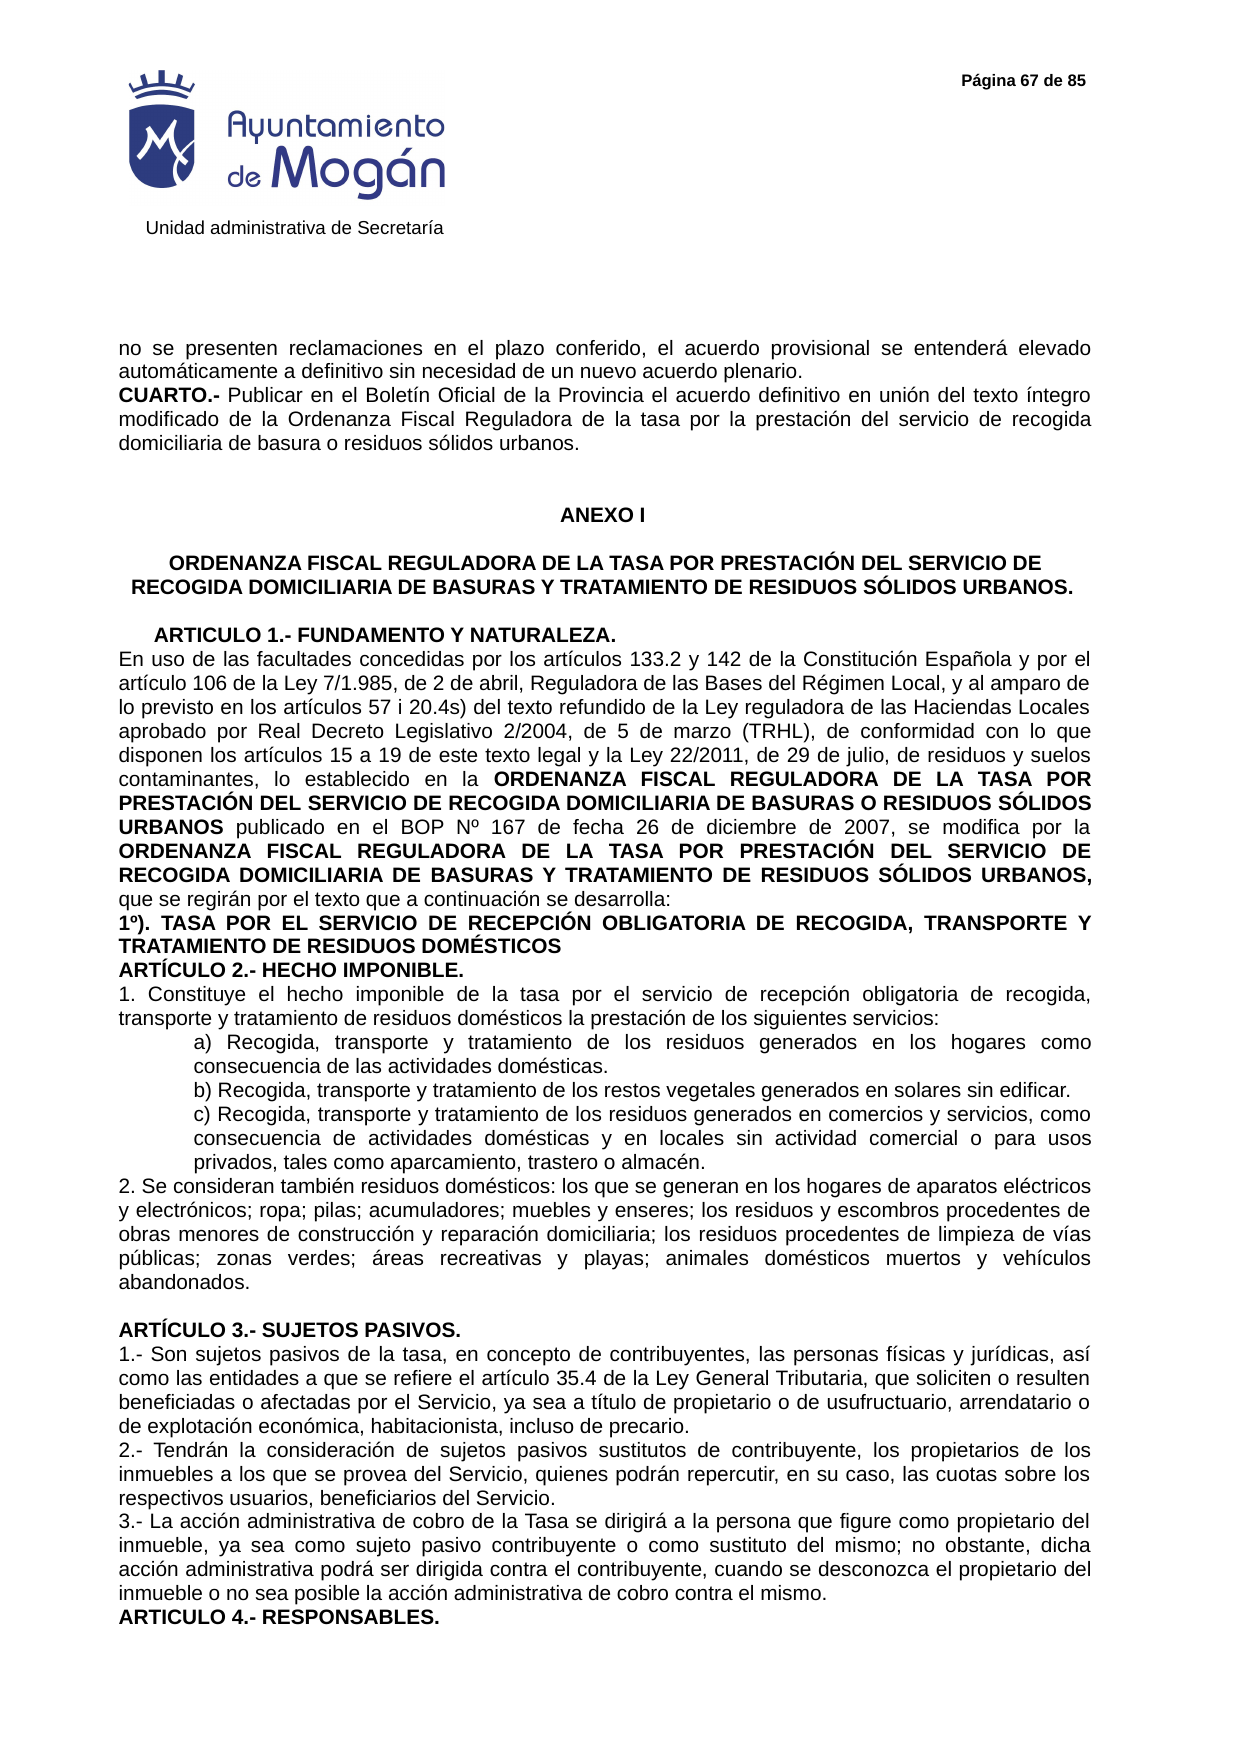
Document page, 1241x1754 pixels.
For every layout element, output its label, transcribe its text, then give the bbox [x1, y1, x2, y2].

text ARTICULO 1.- FUNDAMENTO Y NATURALEZA. [154, 623, 1057, 647]
text 1. Constituye el hecho imponible de la tasa por el servicio de recepción obligatoria de recogida, transporte y tratamiento de residuos domésticos la prestación de los siguientes servicios: [118, 982, 1092, 1030]
text a) Recogida, transporte y tratamiento de los residuos generados en los hogares como consecuencia de las actividades domésticas. [193, 1030, 1092, 1078]
text b) Recogida, transporte y tratamiento de los restos vegetales generados en solares sin edificar. [193, 1078, 1092, 1102]
text ANEXO I [118, 503, 1092, 527]
text no se presenten reclamaciones en el plazo conferido, el acuerdo provisional se entenderá elevado automáticamente a definitivo sin necesidad de un nuevo acuerdo plenario. [118, 335, 1092, 383]
text ARTICULO 4.- RESPONSABLES. [118, 1605, 1092, 1629]
text ARTÍCULO 2.- HECHO IMPONIBLE. [118, 958, 1092, 982]
text 1º). TASA POR EL SERVICIO DE RECEPCIÓN OBLIGATORIA DE RECOGIDA, TRANSPORTE Y TRATAMIENTO DE RESIDUOS DOMÉSTICOS [118, 910, 1092, 958]
picture [128, 70, 445, 206]
text ARTÍCULO 3.- SUJETOS PASIVOS. [118, 1318, 1092, 1342]
text En uso de las facultades concedidas por los artículos 133.2 y 142 de la Constitución Española y por el artículo 106 de la Ley 7/1.985, de 2 de abril, Reguladora de las Bases del Régimen Local, y al amparo de lo previsto en los artículos 57 i 20.4s) del texto refundido de la Ley reguladora de las Haciendas Locales aprobado por Real Decreto Legislativo 2/2004, de 5 de marzo (TRHL), de conformidad con lo que disponen los artículos 15 a 19 de este texto legal y la Ley 22/2011, de 29 de julio, de residuos y suelos contaminantes, lo establecido en la ORDENANZA FISCAL REGULADORA DE LA TASA POR PRESTACIÓN DEL SERVICIO DE RECOGIDA DOMICILIARIA DE BASURAS O RESIDUOS SÓLIDOS URBANOS publicado en el BOP Nº 167 de fecha 26 de diciembre de 2007, se modifica por la ORDENANZA FISCAL REGULADORA DE LA TASA POR PRESTACIÓN DEL SERVICIO DE RECOGIDA DOMICILIARIA DE BASURAS Y TRATAMIENTO DE RESIDUOS SÓLIDOS URBANOS, que se regirán por el texto que a continuación se desarrolla: [118, 647, 1092, 910]
text CUARTO.- Publicar en el Boletín Oficial de la Provincia el acuerdo definitivo en unión del texto íntegro modificado de la Ordenanza Fiscal Reguladora de la tasa por la prestación del servicio de recogida domiciliaria de basura o residuos sólidos urbanos. [118, 383, 1092, 455]
text ORDENANZA FISCAL REGULADORA DE LA TASA POR PRESTACIÓN DEL SERVICIO DE RECOGIDA DOMICILIARIA DE BASURAS Y TRATAMIENTO DE RESIDUOS SÓLIDOS URBANOS. [118, 551, 1092, 599]
text c) Recogida, transporte y tratamiento de los residuos generados en comercios y servicios, como consecuencia de actividades domésticas y en locales sin actividad comercial o para usos privados, tales como aparcamiento, trastero o almacén. [193, 1102, 1092, 1174]
text 2. Se consideran también residuos domésticos: los que se generan en los hogares de aparatos eléctricos y electrónicos; ropa; pilas; acumuladores; muebles y enseres; los residuos y escombros procedentes de obras menores de construcción y reparación domiciliaria; los residuos procedentes de limpieza de vías públicas; zonas verdes; áreas recreativas y playas; animales domésticos muertos y vehículos abandonados. [118, 1174, 1092, 1294]
text 1.- Son sujetos pasivos de la tasa, en concepto de contribuyentes, las personas físicas y jurídicas, así como las entidades a que se refiere el artículo 35.4 de la Ley General Tributaria, que soliciten o resulten beneficiadas o afectadas por el Servicio, ya sea a título de propietario o de usufructuario, arrendatario o de explotación económica, habitacionista, incluso de precario. [118, 1342, 1092, 1437]
text 2.- Tendrán la consideración de sujetos pasivos sustitutos de contribuyente, los propietarios de los inmuebles a los que se provea del Servicio, quienes podrán repercutir, en su caso, las cuotas sobre los respectivos usuarios, beneficiarios del Servicio. [118, 1437, 1092, 1509]
text 3.- La acción administrativa de cobro de la Tasa se dirigirá a la persona que figure como propietario del inmueble, ya sea como sujeto pasivo contribuyente o como sustituto del mismo; no obstante, dicha acción administrativa podrá ser dirigida contra el contribuyente, cuando se desconozca el propietario del inmueble o no sea posible la acción administrativa de cobro contra el mismo. [118, 1509, 1092, 1605]
